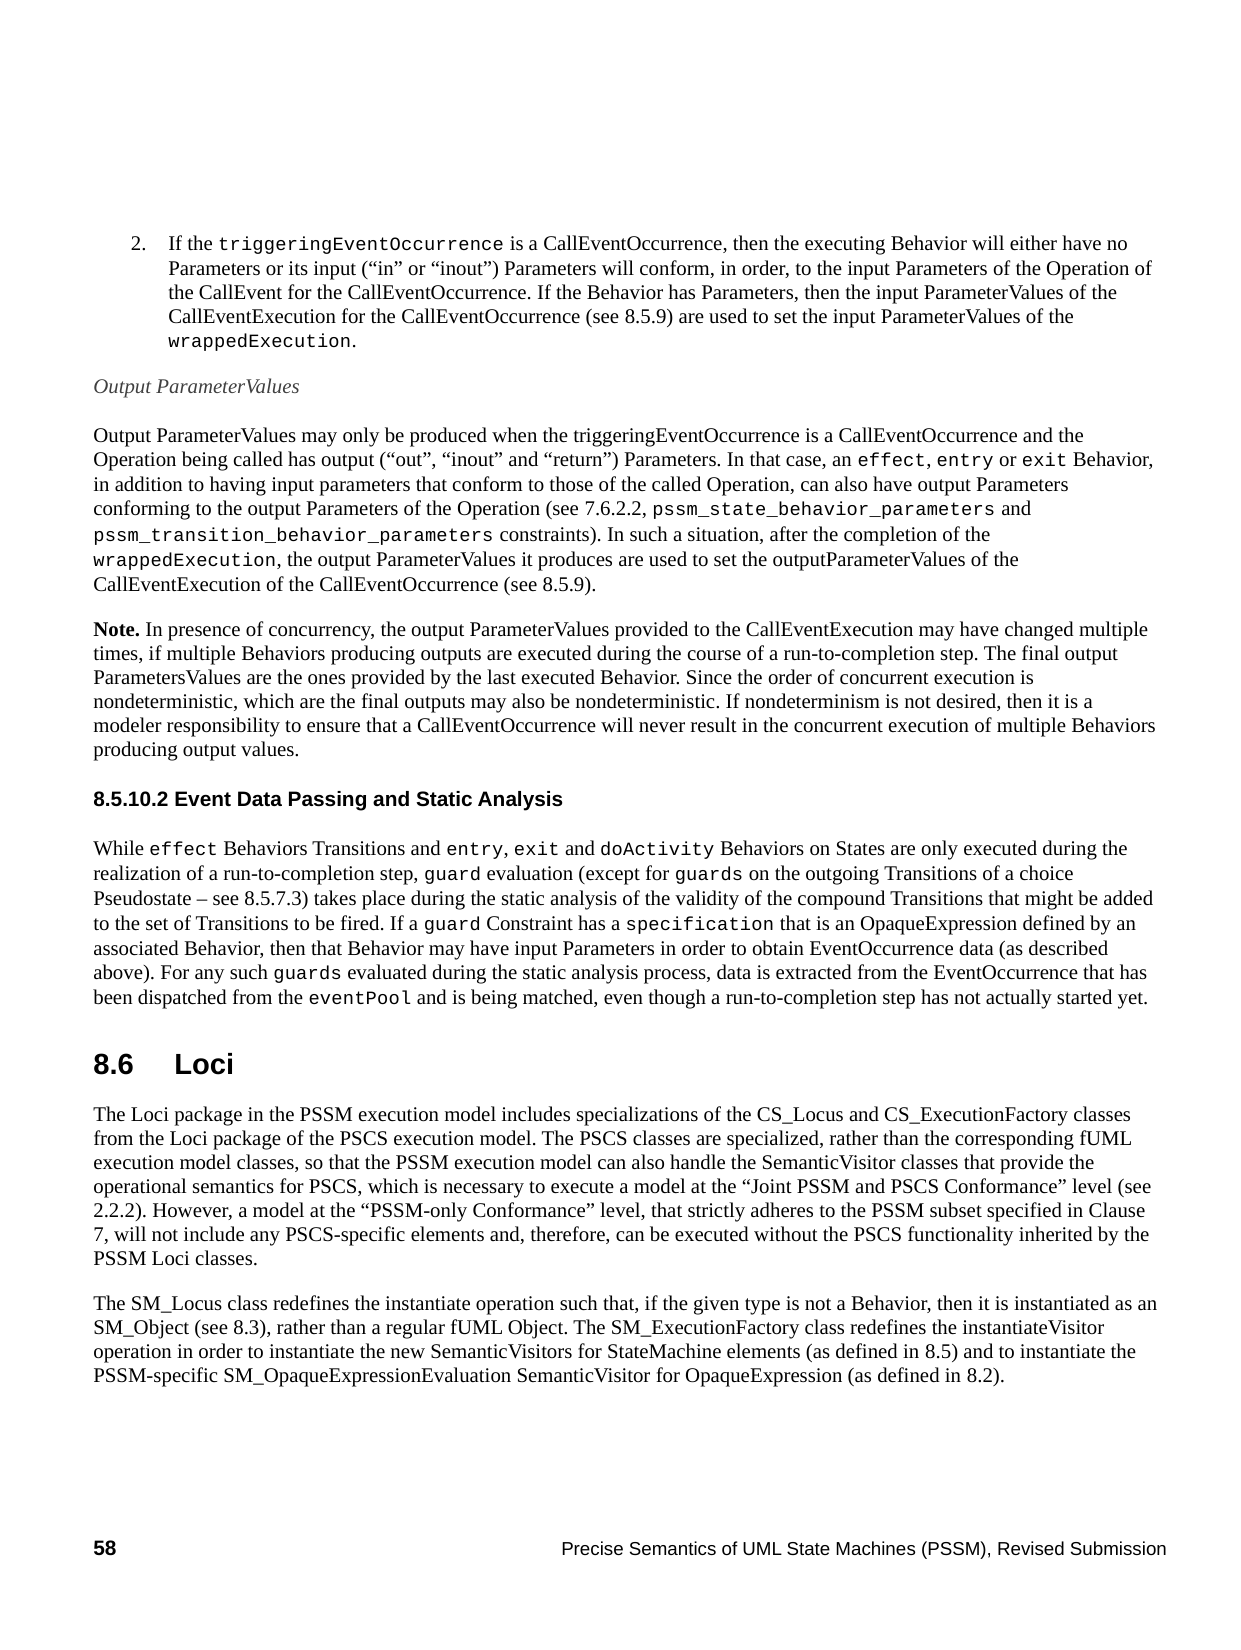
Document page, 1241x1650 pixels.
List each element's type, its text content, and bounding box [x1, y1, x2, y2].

subtitle Event Data Passing and Static Analysis [93, 786, 1164, 811]
text While effect Behaviors Transitions and entry, exit and doActivity Behaviors on States are only executed during the realization of a run-to-completion step, guard evaluation (except for guards on the outgoing Transitions of a choice Pseudostate – see 8.5.7.3) takes place during the static analysis of the validity of the compound Transitions that might be added to the set of Transitions to be fired. If a guard Constraint has a specification that is an OpaqueExpression defined by an associated Behavior, then that Behavior may have input Parameters in order to obtain EventOccurrence data (as described above). For any such guards evaluated during the static analysis process, data is extracted from the EventOccurrence that has been dispatched from the eventPool and is being matched, even though a run-to-completion step has not actually started yet. [93, 836, 1164, 1010]
list If the triggeringEventOccurrence is a CallEventOccurrence, then the executing Behavior will either have no Parameters or its input (“in” or “inout”) Parameters will conform, in order, to the input Parameters of the Operation of the CallEvent for the CallEventOccurrence. If the Behavior has Parameters, then the input ParameterValues of the CallEventExecution for the CallEventOccurrence (see 8.5.9) are used to set the input ParameterValues of the wrappedExecution. [131, 231, 1164, 353]
subtitle Loci [93, 1045, 1164, 1081]
text Output ParameterValues may only be produced when the triggeringEventOccurrence is a CallEventOccurrence and the Operation being called has output (“out”, “inout” and “return”) Parameters. In that case, an effect, entry or exit Behavior, in addition to having input parameters that conform to those of the called Operation, can also have output Parameters conforming to the output Parameters of the Operation (see 7.6.2.2, pssm_state_behavior_parameters and pssm_transition_behavior_parameters constraints). In such a situation, after the completion of the wrappedExecution, the output ParameterValues it produces are used to set the outputParameterValues of the CallEventExecution of the CallEventOccurrence (see 8.5.9). [93, 423, 1164, 596]
subtitle Output ParameterValues [93, 374, 1164, 398]
text The Loci package in the PSSM execution model includes specializations of the CS_Locus and CS_ExecutionFactory classes from the Loci package of the PSCS execution model. The PSCS classes are specialized, rather than the corresponding fUML execution model classes, so that the PSSM execution model can also handle the SemanticVisitor classes that provide the operational semantics for PSCS, which is necessary to execute a model at the “Joint PSSM and PSCS Conformance” level (see 2.2.2). However, a model at the “PSSM-only Conformance” level, that strictly adheres to the PSSM subset specified in Clause 7, will not include any PSCS-specific elements and, therefore, can be executed without the PSCS functionality inherited by the PSSM Loci classes. [93, 1102, 1164, 1270]
text The SM_Locus class redefines the instantiate operation such that, if the given type is not a Behavior, then it is instantiated as an SM_Object (see 8.3), rather than a regular fUML Object. The SM_ExecutionFactory class redefines the instantiateVisitor operation in order to instantiate the new SemanticVisitors for StateMachine elements (as defined in 8.5) and to instantiate the PSSM-specific SM_OpaqueExpressionEvaluation SemanticVisitor for OpaqueExpression (as defined in 8.2). [93, 1291, 1164, 1387]
text Note. In presence of concurrency, the output ParameterValues provided to the CallEventExecution may have changed multiple times, if multiple Behaviors producing outputs are executed during the course of a run-to-completion step. The final output ParametersValues are the ones provided by the last executed Behavior. Since the order of concurrent execution is nondeterministic, which are the final outputs may also be nondeterministic. If nondeterminism is not desired, then it is a modeler responsibility to ensure that a CallEventOccurrence will never result in the concurrent execution of multiple Behaviors producing output values. [93, 617, 1164, 761]
